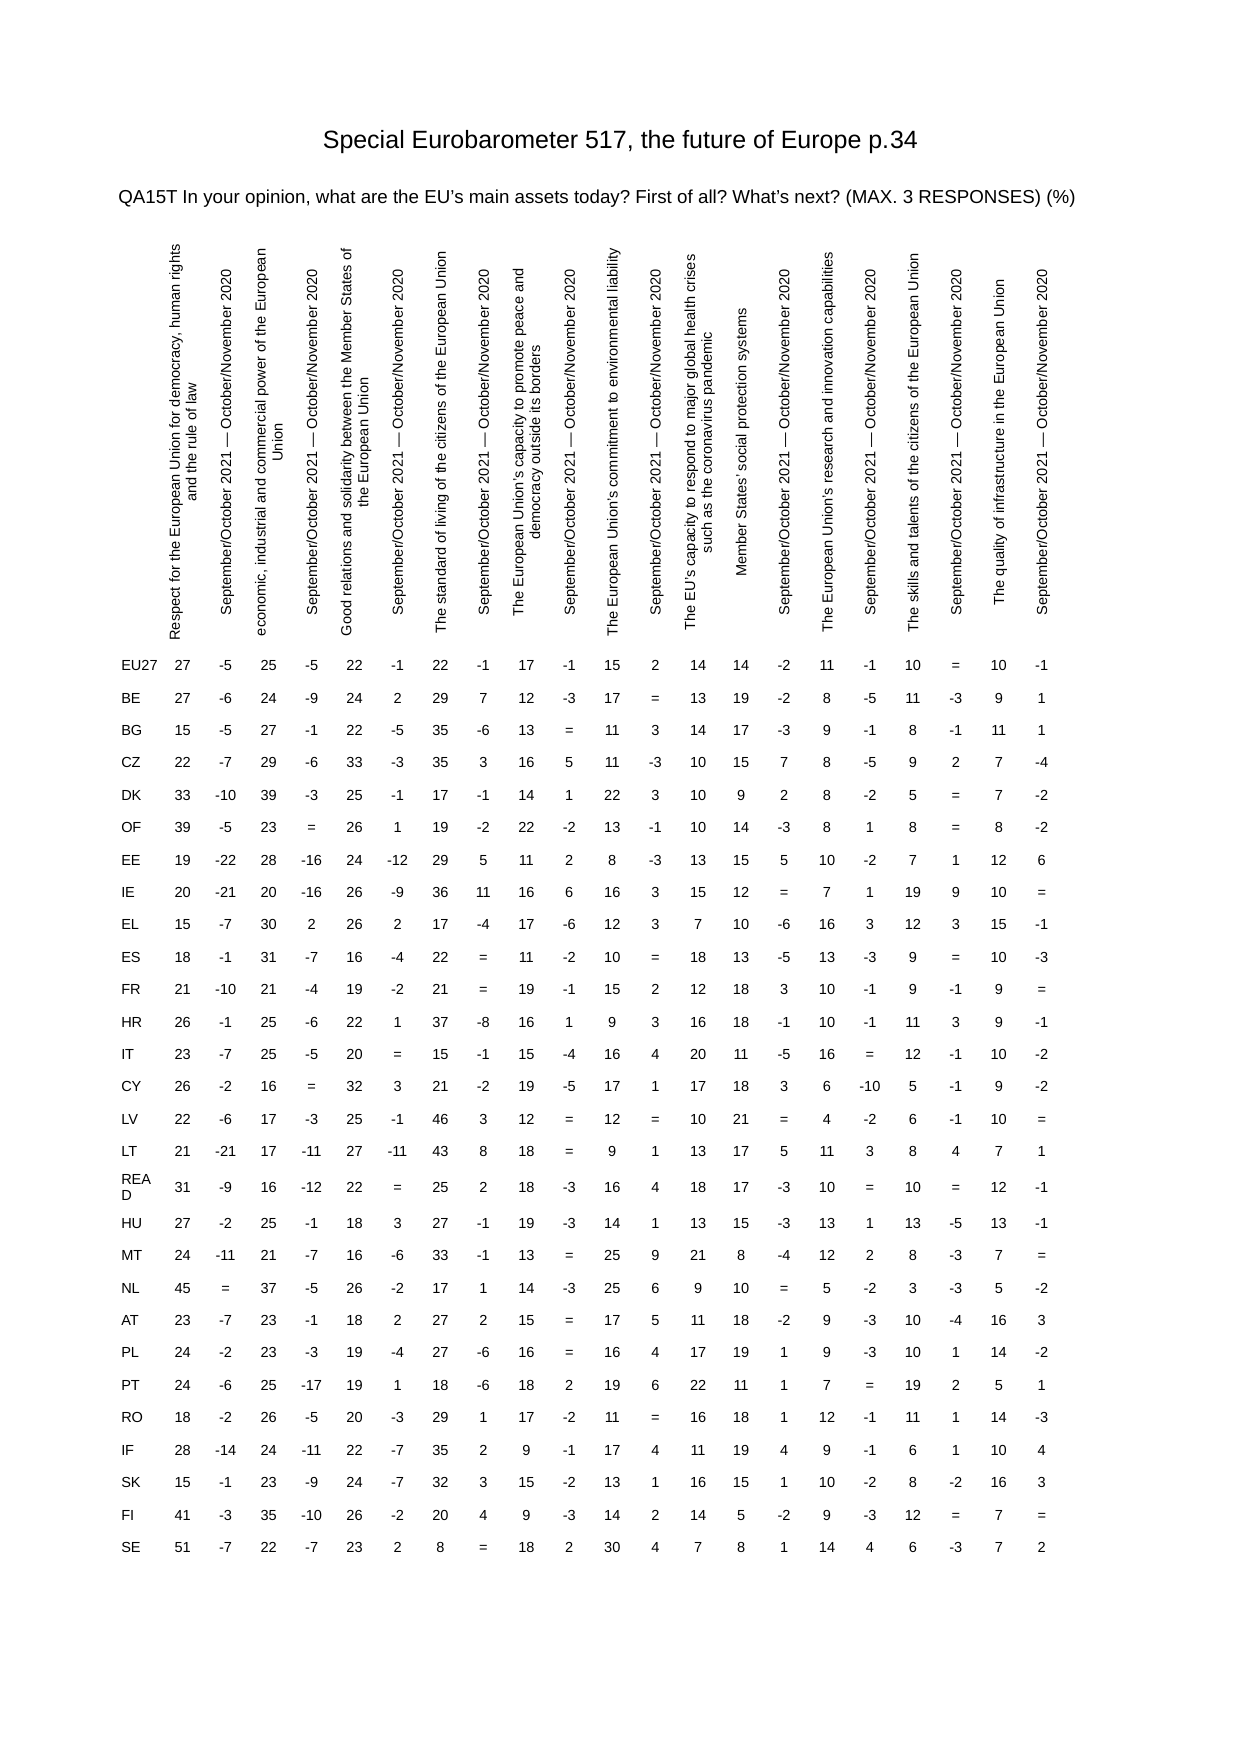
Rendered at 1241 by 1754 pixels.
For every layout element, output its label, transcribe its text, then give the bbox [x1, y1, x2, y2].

table_cell 3 [1020, 1466, 1063, 1498]
table_cell 11 [891, 1005, 934, 1038]
table_cell 29 [419, 844, 462, 876]
table_cell -1 [548, 973, 591, 1005]
table_cell 21 [161, 973, 204, 1005]
table_cell 10 [719, 1272, 762, 1304]
table_header September/October 2021 — October/November 2020 [848, 236, 891, 649]
table_cell -3 [548, 1272, 591, 1304]
table_cell = [548, 1135, 591, 1167]
table_cell 1 [462, 1272, 504, 1304]
table_cell = [634, 1103, 676, 1135]
table_cell 12 [591, 1103, 633, 1135]
table_cell -5 [204, 649, 247, 681]
table_cell 11 [805, 649, 848, 681]
table_cell 16 [977, 1304, 1020, 1336]
table_cell CY [118, 1070, 161, 1103]
table_cell 14 [676, 714, 719, 746]
table_cell 1 [634, 1135, 676, 1167]
table_cell -12 [376, 844, 419, 876]
table_cell 1 [848, 1207, 891, 1239]
table_cell 18 [505, 1531, 548, 1563]
table_cell = [1020, 1239, 1063, 1272]
table_cell 9 [505, 1434, 548, 1466]
table_cell 11 [505, 844, 548, 876]
table_cell 18 [161, 941, 204, 973]
table_cell 2 [848, 1239, 891, 1272]
table_cell 4 [634, 1531, 676, 1563]
table_cell 2 [548, 1369, 591, 1401]
table_cell -10 [204, 779, 247, 811]
table_cell -2 [204, 1336, 247, 1369]
table_cell 5 [762, 1135, 805, 1167]
table_cell 18 [676, 1168, 719, 1207]
table_cell 2 [462, 1168, 504, 1207]
table_cell 37 [419, 1005, 462, 1038]
table_header The standard of living of the citizens of the European Union [419, 236, 462, 649]
table_cell = [1020, 973, 1063, 1005]
table_cell 9 [977, 681, 1020, 714]
table_cell 12 [805, 1401, 848, 1433]
table_cell 31 [161, 1168, 204, 1207]
table_cell 12 [805, 1239, 848, 1272]
table_cell 13 [805, 1207, 848, 1239]
table_cell 10 [805, 844, 848, 876]
table_cell 9 [805, 714, 848, 746]
table_cell 19 [505, 1070, 548, 1103]
table_cell -5 [290, 1038, 333, 1070]
table_cell = [934, 1498, 977, 1531]
table_cell 19 [719, 1336, 762, 1369]
table_cell RO [118, 1401, 161, 1433]
table_cell 19 [591, 1369, 633, 1401]
table_cell FR [118, 973, 161, 1005]
table_cell 26 [161, 1070, 204, 1103]
table_cell -2 [848, 1466, 891, 1498]
table_cell 3 [376, 1070, 419, 1103]
table_cell 25 [247, 1369, 290, 1401]
table_cell -11 [204, 1239, 247, 1272]
table_cell 3 [848, 908, 891, 941]
table_cell 20 [333, 1401, 376, 1433]
table_cell 23 [333, 1531, 376, 1563]
table_cell 24 [247, 681, 290, 714]
table_cell 17 [505, 908, 548, 941]
table_cell 20 [676, 1038, 719, 1070]
table_header September/October 2021 — October/November 2020 [762, 236, 805, 649]
table_cell 22 [419, 941, 462, 973]
table_cell 14 [719, 649, 762, 681]
table_cell -7 [290, 1531, 333, 1563]
table_cell 10 [676, 1103, 719, 1135]
table_header [118, 236, 161, 649]
table_cell 8 [891, 1135, 934, 1167]
table_cell 24 [161, 1369, 204, 1401]
table_cell -6 [376, 1239, 419, 1272]
table_cell -3 [848, 1304, 891, 1336]
table_cell -5 [290, 649, 333, 681]
table_cell 18 [161, 1401, 204, 1433]
table_cell 4 [1020, 1434, 1063, 1466]
table_cell 7 [977, 1135, 1020, 1167]
table_cell -1 [462, 779, 504, 811]
table_cell -1 [848, 1401, 891, 1433]
table_cell -6 [462, 1336, 504, 1369]
table_header Member States’ social protection systems [719, 236, 762, 649]
table_cell -12 [290, 1168, 333, 1207]
table_cell 16 [676, 1005, 719, 1038]
table_cell 16 [505, 1336, 548, 1369]
table_cell -5 [204, 811, 247, 843]
table_cell = [462, 973, 504, 1005]
table_cell EE [118, 844, 161, 876]
table_cell -3 [290, 779, 333, 811]
table_header September/October 2021 — October/November 2020 [376, 236, 419, 649]
table_cell -1 [204, 1005, 247, 1038]
table_cell -1 [376, 1103, 419, 1135]
table_cell 17 [719, 714, 762, 746]
table_cell 1 [1020, 681, 1063, 714]
table_cell 3 [462, 1466, 504, 1498]
table_cell 2 [762, 779, 805, 811]
table_cell = [934, 649, 977, 681]
table_cell 13 [805, 941, 848, 973]
table_cell 9 [591, 1135, 633, 1167]
table_cell 16 [505, 876, 548, 908]
table_cell 23 [247, 1336, 290, 1369]
table_cell -9 [290, 1466, 333, 1498]
table_cell 9 [934, 876, 977, 908]
table_cell 27 [419, 1304, 462, 1336]
table_cell -5 [934, 1207, 977, 1239]
table_cell -5 [376, 714, 419, 746]
table_cell 9 [505, 1498, 548, 1531]
table_cell = [634, 941, 676, 973]
table_cell 25 [247, 1207, 290, 1239]
table_cell -3 [290, 1103, 333, 1135]
table_cell 7 [676, 1531, 719, 1563]
table_cell -10 [290, 1498, 333, 1531]
table_cell -7 [290, 1239, 333, 1272]
table_cell 3 [634, 779, 676, 811]
table_cell 32 [333, 1070, 376, 1103]
table_cell -7 [376, 1466, 419, 1498]
table_cell 10 [676, 811, 719, 843]
table_cell -2 [848, 844, 891, 876]
table_cell 22 [676, 1369, 719, 1401]
table_cell 25 [333, 779, 376, 811]
table_cell 4 [634, 1336, 676, 1369]
table_cell 24 [333, 844, 376, 876]
table_cell EU27 [118, 649, 161, 681]
table_cell 3 [934, 908, 977, 941]
table_cell 7 [805, 876, 848, 908]
table_cell 1 [934, 844, 977, 876]
table_cell DK [118, 779, 161, 811]
table_cell -2 [762, 1498, 805, 1531]
table_cell 5 [548, 746, 591, 779]
table_cell -1 [376, 649, 419, 681]
table_cell -3 [1020, 941, 1063, 973]
table_cell 7 [977, 1498, 1020, 1531]
table_cell 1 [1020, 714, 1063, 746]
table_cell 13 [591, 811, 633, 843]
table_cell -3 [762, 1207, 805, 1239]
table_cell -2 [548, 811, 591, 843]
table_cell 3 [891, 1272, 934, 1304]
table_cell 16 [247, 1168, 290, 1207]
table_header September/October 2021 — October/November 2020 [462, 236, 504, 649]
table_cell -4 [376, 1336, 419, 1369]
table_cell 22 [247, 1531, 290, 1563]
table_cell 10 [676, 746, 719, 779]
table_cell -1 [462, 1207, 504, 1239]
table_cell -6 [762, 908, 805, 941]
table_cell -6 [204, 1103, 247, 1135]
table_cell 16 [805, 1038, 848, 1070]
table_cell 5 [891, 1070, 934, 1103]
table_cell 39 [161, 811, 204, 843]
table_cell = [934, 779, 977, 811]
table_cell 18 [719, 973, 762, 1005]
table_cell -2 [204, 1207, 247, 1239]
table_cell 16 [805, 908, 848, 941]
table_cell 20 [161, 876, 204, 908]
table_cell LV [118, 1103, 161, 1135]
table_cell 8 [891, 811, 934, 843]
table_cell -10 [204, 973, 247, 1005]
table_cell 9 [634, 1239, 676, 1272]
table_cell 1 [762, 1531, 805, 1563]
table_cell 26 [333, 876, 376, 908]
table_cell 11 [505, 941, 548, 973]
table_cell 2 [934, 1369, 977, 1401]
table_cell 20 [419, 1498, 462, 1531]
table_cell 12 [891, 1498, 934, 1531]
table_cell HR [118, 1005, 161, 1038]
table_cell 8 [891, 1239, 934, 1272]
table_cell -1 [462, 1239, 504, 1272]
table_cell = [762, 876, 805, 908]
table_cell 33 [333, 746, 376, 779]
table_cell 2 [376, 908, 419, 941]
table_cell -1 [934, 1103, 977, 1135]
table_cell 30 [591, 1531, 633, 1563]
table_cell 5 [805, 1272, 848, 1304]
table_cell -2 [548, 941, 591, 973]
table_cell -4 [934, 1304, 977, 1336]
table_cell 9 [805, 1498, 848, 1531]
table_header economic, industrial and commercial power of the European Union [247, 236, 290, 649]
table_cell = [634, 1401, 676, 1433]
table_cell 1 [462, 1401, 504, 1433]
table_cell -1 [1020, 1005, 1063, 1038]
table_cell 13 [591, 1466, 633, 1498]
table_cell 2 [462, 1304, 504, 1336]
table_cell 8 [891, 714, 934, 746]
table_cell 5 [719, 1498, 762, 1531]
table_cell -16 [290, 844, 333, 876]
table_cell 7 [977, 1239, 1020, 1272]
table_header September/October 2021 — October/November 2020 [548, 236, 591, 649]
table_cell -3 [376, 746, 419, 779]
table_cell MT [118, 1239, 161, 1272]
table_cell -7 [204, 746, 247, 779]
table_cell 15 [505, 1038, 548, 1070]
table_cell 1 [934, 1336, 977, 1369]
table_cell 8 [805, 681, 848, 714]
table_cell 13 [676, 1135, 719, 1167]
table_cell -2 [762, 1304, 805, 1336]
table_cell IT [118, 1038, 161, 1070]
table_cell -1 [204, 1466, 247, 1498]
table_cell 8 [462, 1135, 504, 1167]
table_cell -4 [762, 1239, 805, 1272]
table_cell -10 [848, 1070, 891, 1103]
table_cell 11 [591, 714, 633, 746]
table_cell 6 [891, 1531, 934, 1563]
table_cell -16 [290, 876, 333, 908]
table_cell -6 [548, 908, 591, 941]
table_cell -1 [462, 1038, 504, 1070]
table_cell 16 [333, 1239, 376, 1272]
table_cell -2 [848, 1103, 891, 1135]
table_cell 8 [419, 1531, 462, 1563]
table_cell 29 [419, 681, 462, 714]
table_cell 35 [419, 714, 462, 746]
table_cell = [634, 681, 676, 714]
table_cell PT [118, 1369, 161, 1401]
table_cell -6 [462, 714, 504, 746]
table_cell 8 [805, 779, 848, 811]
table_cell 5 [462, 844, 504, 876]
table_cell 4 [848, 1531, 891, 1563]
table_cell 16 [505, 1005, 548, 1038]
table_cell 19 [505, 1207, 548, 1239]
table_cell 15 [419, 1038, 462, 1070]
table_cell -1 [1020, 1207, 1063, 1239]
table_cell -2 [1020, 1038, 1063, 1070]
table_cell -1 [634, 811, 676, 843]
table_cell -2 [1020, 1070, 1063, 1103]
table_cell 17 [247, 1103, 290, 1135]
table_cell CZ [118, 746, 161, 779]
table_cell 14 [591, 1498, 633, 1531]
table_cell 22 [161, 746, 204, 779]
table_cell 22 [591, 779, 633, 811]
table_cell 1 [376, 811, 419, 843]
table_cell -1 [376, 779, 419, 811]
table_cell 17 [505, 649, 548, 681]
table_cell -2 [1020, 811, 1063, 843]
table_cell -3 [548, 681, 591, 714]
table_cell 7 [805, 1369, 848, 1401]
table_cell 3 [634, 1005, 676, 1038]
table_cell 17 [591, 681, 633, 714]
table_cell = [548, 1103, 591, 1135]
table_cell 17 [505, 1401, 548, 1433]
table_cell -2 [1020, 1272, 1063, 1304]
table_cell 10 [977, 649, 1020, 681]
table_cell -2 [376, 1498, 419, 1531]
table_cell -3 [762, 714, 805, 746]
table_cell 17 [591, 1070, 633, 1103]
table_cell 17 [719, 1135, 762, 1167]
table_cell 3 [376, 1207, 419, 1239]
table_cell 18 [419, 1369, 462, 1401]
table_cell 27 [419, 1336, 462, 1369]
table_cell 15 [591, 649, 633, 681]
table_cell 10 [977, 1434, 1020, 1466]
table_cell -3 [290, 1336, 333, 1369]
table_cell -3 [548, 1168, 591, 1207]
table_cell = [934, 811, 977, 843]
table_cell 10 [719, 908, 762, 941]
table_cell 9 [977, 1005, 1020, 1038]
table_cell 11 [719, 1369, 762, 1401]
table_cell -2 [376, 1272, 419, 1304]
table_cell 23 [247, 811, 290, 843]
table_cell 4 [634, 1168, 676, 1207]
table_cell = [462, 1531, 504, 1563]
table_cell 19 [333, 1369, 376, 1401]
table_cell 9 [891, 973, 934, 1005]
table_cell 25 [419, 1168, 462, 1207]
table_cell 24 [247, 1434, 290, 1466]
table_cell 37 [247, 1272, 290, 1304]
table_cell 13 [676, 844, 719, 876]
table_cell 16 [977, 1466, 1020, 1498]
table_cell -6 [462, 1369, 504, 1401]
table_cell 20 [247, 876, 290, 908]
table_cell 18 [505, 1168, 548, 1207]
table_cell = [848, 1168, 891, 1207]
table_cell 16 [591, 1336, 633, 1369]
table_cell 26 [333, 1272, 376, 1304]
table_cell 26 [161, 1005, 204, 1038]
table_cell -3 [548, 1498, 591, 1531]
table_cell -4 [290, 973, 333, 1005]
table_cell PL [118, 1336, 161, 1369]
table_cell 18 [719, 1304, 762, 1336]
table_cell 27 [333, 1135, 376, 1167]
table_cell AT [118, 1304, 161, 1336]
table_cell -3 [934, 681, 977, 714]
table_cell 28 [247, 844, 290, 876]
table_cell -2 [548, 1401, 591, 1433]
table_cell 25 [591, 1239, 633, 1272]
table_cell -1 [934, 1038, 977, 1070]
table_cell -3 [848, 1336, 891, 1369]
table_cell -2 [1020, 779, 1063, 811]
table_cell -9 [290, 681, 333, 714]
table_cell 11 [676, 1304, 719, 1336]
table_cell 8 [977, 811, 1020, 843]
table_cell 18 [333, 1304, 376, 1336]
table_cell 2 [1020, 1531, 1063, 1563]
table_cell -21 [204, 1135, 247, 1167]
table_cell 18 [719, 1070, 762, 1103]
table_cell -2 [1020, 1336, 1063, 1369]
table_cell 5 [762, 844, 805, 876]
table_cell 16 [591, 1038, 633, 1070]
table_cell ES [118, 941, 161, 973]
table_cell 17 [419, 908, 462, 941]
table_cell 2 [376, 681, 419, 714]
table_cell 26 [333, 811, 376, 843]
table_header September/October 2021 — October/November 2020 [1020, 236, 1063, 649]
table_cell 16 [591, 1168, 633, 1207]
table_cell -2 [462, 811, 504, 843]
table_cell -5 [848, 681, 891, 714]
table_cell 14 [505, 779, 548, 811]
table_cell 17 [676, 1070, 719, 1103]
table_cell -2 [204, 1070, 247, 1103]
table_cell 5 [891, 779, 934, 811]
table_cell 3 [762, 973, 805, 1005]
table_cell -1 [290, 1304, 333, 1336]
table_cell -3 [204, 1498, 247, 1531]
table_cell EL [118, 908, 161, 941]
table_cell -2 [762, 649, 805, 681]
table_cell = [762, 1272, 805, 1304]
table_cell = [1020, 1103, 1063, 1135]
table_cell 23 [247, 1466, 290, 1498]
table_cell 43 [419, 1135, 462, 1167]
table_cell = [290, 811, 333, 843]
table_cell -21 [204, 876, 247, 908]
table_cell 2 [548, 844, 591, 876]
table_cell IE [118, 876, 161, 908]
table_cell 3 [934, 1005, 977, 1038]
table_header The EU’s capacity to respond to major global health crises such as the coronavirus pandemic [676, 236, 719, 649]
table_cell = [376, 1168, 419, 1207]
table_cell 13 [505, 1239, 548, 1272]
table_cell 13 [977, 1207, 1020, 1239]
table_cell -3 [762, 811, 805, 843]
table_cell -6 [290, 746, 333, 779]
table_cell -3 [634, 746, 676, 779]
table_cell 20 [333, 1038, 376, 1070]
table_cell -6 [290, 1005, 333, 1038]
table_cell 2 [376, 1304, 419, 1336]
table_cell -1 [1020, 649, 1063, 681]
table_cell 27 [247, 714, 290, 746]
table_cell = [762, 1103, 805, 1135]
table_cell 9 [977, 1070, 1020, 1103]
table_cell 5 [634, 1304, 676, 1336]
table_cell 4 [634, 1434, 676, 1466]
table_cell 12 [676, 973, 719, 1005]
table_cell 1 [762, 1369, 805, 1401]
table_cell = [462, 941, 504, 973]
table_cell 15 [505, 1304, 548, 1336]
table_cell 27 [419, 1207, 462, 1239]
table_cell 26 [333, 1498, 376, 1531]
table_cell 4 [934, 1135, 977, 1167]
table_cell 14 [676, 1498, 719, 1531]
table_cell -1 [548, 649, 591, 681]
table_cell IF [118, 1434, 161, 1466]
table_cell 5 [977, 1369, 1020, 1401]
table_cell -1 [204, 941, 247, 973]
table_cell = [376, 1038, 419, 1070]
table_cell 46 [419, 1103, 462, 1135]
table_cell 14 [977, 1336, 1020, 1369]
table_cell 29 [247, 746, 290, 779]
table_cell 30 [247, 908, 290, 941]
table_cell 1 [934, 1434, 977, 1466]
table_cell 45 [161, 1272, 204, 1304]
table_cell -1 [934, 1070, 977, 1103]
table_cell 2 [634, 649, 676, 681]
table_cell 2 [634, 973, 676, 1005]
table_cell 19 [891, 1369, 934, 1401]
table_cell 1 [548, 1005, 591, 1038]
table_cell -2 [204, 1401, 247, 1433]
table_cell 3 [634, 714, 676, 746]
table_cell 7 [891, 844, 934, 876]
table_cell -11 [290, 1135, 333, 1167]
table_cell 7 [762, 746, 805, 779]
table_cell 26 [247, 1401, 290, 1433]
table_cell 10 [891, 1336, 934, 1369]
table_cell 18 [505, 1135, 548, 1167]
table_cell 22 [505, 811, 548, 843]
table_cell 3 [848, 1135, 891, 1167]
table_cell 26 [333, 908, 376, 941]
table_cell = [848, 1038, 891, 1070]
table_cell -5 [762, 941, 805, 973]
table_cell 35 [419, 746, 462, 779]
table_cell 24 [333, 681, 376, 714]
table_cell 33 [419, 1239, 462, 1272]
table_cell 21 [161, 1135, 204, 1167]
table_cell 12 [505, 681, 548, 714]
table_cell -1 [848, 649, 891, 681]
table_cell 1 [848, 811, 891, 843]
table_cell 18 [505, 1369, 548, 1401]
table_cell FI [118, 1498, 161, 1531]
table_cell 14 [977, 1401, 1020, 1433]
table_cell -1 [462, 649, 504, 681]
table_cell = [548, 714, 591, 746]
table_cell 9 [805, 1336, 848, 1369]
table_cell 21 [247, 1239, 290, 1272]
table_cell 3 [634, 908, 676, 941]
table_cell 3 [1020, 1304, 1063, 1336]
table_cell 23 [161, 1304, 204, 1336]
table_cell 10 [676, 779, 719, 811]
table_cell 7 [977, 746, 1020, 779]
table_cell -2 [462, 1070, 504, 1103]
table_cell 9 [719, 779, 762, 811]
table_cell 25 [333, 1103, 376, 1135]
table_cell 18 [676, 941, 719, 973]
table_cell -1 [934, 973, 977, 1005]
table_cell 10 [591, 941, 633, 973]
table_cell 14 [719, 811, 762, 843]
table_cell -3 [634, 844, 676, 876]
table_cell OF [118, 811, 161, 843]
table_cell 10 [891, 1168, 934, 1207]
table_cell -4 [462, 908, 504, 941]
table_cell = [848, 1369, 891, 1401]
table_cell 17 [247, 1135, 290, 1167]
table_cell 17 [419, 1272, 462, 1304]
table_cell 11 [591, 746, 633, 779]
table_cell 51 [161, 1531, 204, 1563]
table_cell -8 [462, 1005, 504, 1038]
table_cell 16 [505, 746, 548, 779]
table_cell 6 [1020, 844, 1063, 876]
table_cell 6 [634, 1272, 676, 1304]
table_cell -7 [204, 1038, 247, 1070]
table_cell 1 [634, 1070, 676, 1103]
table_cell 19 [333, 973, 376, 1005]
table_cell 1 [548, 779, 591, 811]
table_cell 21 [247, 973, 290, 1005]
table_cell 21 [719, 1103, 762, 1135]
table_cell 1 [762, 1466, 805, 1498]
table_cell 39 [247, 779, 290, 811]
table_cell 19 [719, 681, 762, 714]
table_cell -2 [762, 681, 805, 714]
table_cell BG [118, 714, 161, 746]
table_cell = [934, 1168, 977, 1207]
table_cell 17 [676, 1336, 719, 1369]
table_cell 11 [891, 681, 934, 714]
table_cell 22 [333, 1434, 376, 1466]
table_cell -1 [290, 714, 333, 746]
table_cell 7 [462, 681, 504, 714]
table_cell 17 [591, 1304, 633, 1336]
table_cell -2 [848, 779, 891, 811]
table_cell READ [118, 1168, 161, 1207]
table_cell -2 [934, 1466, 977, 1498]
table_cell -2 [848, 1272, 891, 1304]
table_cell 5 [977, 1272, 1020, 1304]
table_cell 9 [591, 1005, 633, 1038]
table_cell -5 [290, 1272, 333, 1304]
table_cell 8 [891, 1466, 934, 1498]
table_cell 21 [676, 1239, 719, 1272]
table_cell = [548, 1239, 591, 1272]
table_cell 1 [1020, 1369, 1063, 1401]
table_cell -7 [204, 1304, 247, 1336]
table_cell -5 [290, 1401, 333, 1433]
table_cell -9 [204, 1168, 247, 1207]
table_cell 32 [419, 1466, 462, 1498]
table_cell 19 [505, 973, 548, 1005]
table_header Respect for the European Union for democracy, human rights and the rule of law [161, 236, 204, 649]
table_header Good relations and solidarity between the Member States of the European Union [333, 236, 376, 649]
table_cell -3 [934, 1272, 977, 1304]
table_cell 15 [591, 973, 633, 1005]
table_cell 22 [333, 1168, 376, 1207]
table_cell 25 [247, 1038, 290, 1070]
table_cell 12 [891, 908, 934, 941]
table_cell -7 [290, 941, 333, 973]
table_cell 2 [376, 1531, 419, 1563]
table_cell -5 [848, 746, 891, 779]
table_cell 10 [805, 1466, 848, 1498]
table_cell 27 [161, 1207, 204, 1239]
table_cell 16 [333, 941, 376, 973]
table_cell 7 [977, 779, 1020, 811]
table_cell 28 [161, 1434, 204, 1466]
table_cell 13 [676, 681, 719, 714]
table_cell -7 [376, 1434, 419, 1466]
table_cell -4 [376, 941, 419, 973]
table_cell 8 [591, 844, 633, 876]
table_cell -6 [204, 681, 247, 714]
table_cell 1 [376, 1005, 419, 1038]
table_cell 22 [333, 714, 376, 746]
table_cell 4 [805, 1103, 848, 1135]
table_cell 15 [719, 1207, 762, 1239]
table_cell 16 [676, 1401, 719, 1433]
table_cell 25 [247, 649, 290, 681]
table_header The skills and talents of the citizens of the European Union [891, 236, 934, 649]
table_cell = [934, 941, 977, 973]
table_cell 19 [161, 844, 204, 876]
table_cell 3 [762, 1070, 805, 1103]
table_cell 1 [634, 1466, 676, 1498]
table_cell 22 [333, 649, 376, 681]
table_cell 15 [676, 876, 719, 908]
table_cell 1 [376, 1369, 419, 1401]
table_cell 11 [977, 714, 1020, 746]
table_cell 1 [762, 1336, 805, 1369]
table_cell = [204, 1272, 247, 1304]
table_cell 6 [891, 1434, 934, 1466]
table_cell 21 [419, 973, 462, 1005]
table_cell -3 [848, 1498, 891, 1531]
table_cell 15 [719, 1466, 762, 1498]
table_cell 10 [977, 1103, 1020, 1135]
table_cell = [1020, 876, 1063, 908]
table_cell 10 [977, 941, 1020, 973]
table_cell 10 [805, 973, 848, 1005]
table_cell -3 [848, 941, 891, 973]
table_cell 17 [591, 1434, 633, 1466]
table_cell 8 [805, 811, 848, 843]
table_cell 6 [805, 1070, 848, 1103]
table_cell 33 [161, 779, 204, 811]
table_cell 2 [290, 908, 333, 941]
table_cell 2 [934, 746, 977, 779]
table_cell 19 [891, 876, 934, 908]
table_cell 11 [805, 1135, 848, 1167]
table_cell 12 [505, 1103, 548, 1135]
table_cell = [1020, 1498, 1063, 1531]
table_cell 29 [419, 1401, 462, 1433]
table_cell 13 [676, 1207, 719, 1239]
table_cell -3 [548, 1207, 591, 1239]
table_cell 2 [462, 1434, 504, 1466]
table_cell 15 [719, 844, 762, 876]
table_cell 25 [591, 1272, 633, 1304]
table_header September/October 2021 — October/November 2020 [634, 236, 676, 649]
table_cell 12 [719, 876, 762, 908]
table_cell 4 [762, 1434, 805, 1466]
table_cell 11 [891, 1401, 934, 1433]
table_cell 12 [891, 1038, 934, 1070]
table_cell 6 [891, 1103, 934, 1135]
table_cell 7 [676, 908, 719, 941]
table_header The quality of infrastructure in the European Union [977, 236, 1020, 649]
table_cell 11 [591, 1401, 633, 1433]
table_cell -22 [204, 844, 247, 876]
table_cell 2 [548, 1531, 591, 1563]
table_cell -6 [204, 1369, 247, 1401]
table_cell -3 [376, 1401, 419, 1433]
table_cell -1 [848, 1434, 891, 1466]
table_cell 10 [977, 1038, 1020, 1070]
table_header September/October 2021 — October/November 2020 [290, 236, 333, 649]
table_cell 23 [247, 1304, 290, 1336]
table_header The European Union’s capacity to promote peace and democracy outside its borders [505, 236, 548, 649]
table_cell 1 [848, 876, 891, 908]
table_cell 27 [161, 649, 204, 681]
table_cell 41 [161, 1498, 204, 1531]
table_cell 18 [719, 1005, 762, 1038]
table_header September/October 2021 — October/November 2020 [204, 236, 247, 649]
table_cell 10 [805, 1005, 848, 1038]
table_cell 23 [161, 1038, 204, 1070]
table_cell 1 [634, 1207, 676, 1239]
table_cell -4 [1020, 746, 1063, 779]
table_cell 17 [419, 779, 462, 811]
table_cell -1 [548, 1434, 591, 1466]
table_cell 15 [161, 714, 204, 746]
table_cell -11 [290, 1434, 333, 1466]
table_cell -1 [1020, 1168, 1063, 1207]
table_cell -14 [204, 1434, 247, 1466]
table_header September/October 2021 — October/November 2020 [934, 236, 977, 649]
table_cell 1 [934, 1401, 977, 1433]
text QA15T In your opinion, what are the EU’s main assets today? First of all? What’s next? (MAX. 3 RESPONSES) (%) [118, 186, 1122, 208]
table_cell -1 [934, 714, 977, 746]
table_cell 11 [462, 876, 504, 908]
table_cell HU [118, 1207, 161, 1239]
table_cell -2 [548, 1466, 591, 1498]
table_cell 25 [247, 1005, 290, 1038]
table_cell = [548, 1336, 591, 1369]
table_cell 13 [719, 941, 762, 973]
table_cell 14 [591, 1207, 633, 1239]
table_cell -5 [762, 1038, 805, 1070]
table_cell 8 [805, 746, 848, 779]
table_cell -1 [848, 973, 891, 1005]
table_cell 12 [977, 844, 1020, 876]
table_cell -1 [848, 1005, 891, 1038]
table_cell 18 [333, 1207, 376, 1239]
table_cell -17 [290, 1369, 333, 1401]
table_cell BE [118, 681, 161, 714]
table_cell 12 [977, 1168, 1020, 1207]
table_cell 8 [719, 1239, 762, 1272]
table_cell -5 [548, 1070, 591, 1103]
table_cell -3 [762, 1168, 805, 1207]
table_cell 19 [333, 1336, 376, 1369]
table_cell 11 [676, 1434, 719, 1466]
table_cell 9 [676, 1272, 719, 1304]
table_cell 6 [548, 876, 591, 908]
table_cell -1 [1020, 908, 1063, 941]
table_cell -4 [548, 1038, 591, 1070]
table_cell 2 [634, 1498, 676, 1531]
table_cell -11 [376, 1135, 419, 1167]
table_cell 21 [419, 1070, 462, 1103]
table_cell -3 [934, 1531, 977, 1563]
table_cell 16 [247, 1070, 290, 1103]
table_cell 10 [805, 1168, 848, 1207]
table_cell = [290, 1070, 333, 1103]
table_cell 15 [505, 1466, 548, 1498]
table_cell 19 [419, 811, 462, 843]
table_cell 9 [891, 941, 934, 973]
table_cell 18 [719, 1401, 762, 1433]
table_cell 27 [161, 681, 204, 714]
table_cell 13 [505, 714, 548, 746]
table_cell 19 [719, 1434, 762, 1466]
table_cell -1 [848, 714, 891, 746]
table_cell 17 [719, 1168, 762, 1207]
table_cell -3 [934, 1239, 977, 1272]
table_cell 3 [462, 1103, 504, 1135]
table_cell -7 [204, 908, 247, 941]
table_cell 22 [333, 1005, 376, 1038]
table_cell 9 [977, 973, 1020, 1005]
table_cell 9 [805, 1304, 848, 1336]
table_cell 1 [1020, 1135, 1063, 1167]
table_cell 11 [719, 1038, 762, 1070]
table_cell 9 [805, 1434, 848, 1466]
table_cell -7 [204, 1531, 247, 1563]
table_cell 14 [805, 1531, 848, 1563]
table_cell 15 [977, 908, 1020, 941]
table_cell 24 [161, 1239, 204, 1272]
table_cell NL [118, 1272, 161, 1304]
table_cell 16 [591, 876, 633, 908]
table_cell 36 [419, 876, 462, 908]
table_header The European Union’s commitment to environmental liability [591, 236, 633, 649]
table_cell 4 [634, 1038, 676, 1070]
table_cell LT [118, 1135, 161, 1167]
table_cell 15 [719, 746, 762, 779]
table_cell 31 [247, 941, 290, 973]
table_cell 7 [977, 1531, 1020, 1563]
table_cell 13 [891, 1207, 934, 1239]
table_cell -1 [290, 1207, 333, 1239]
table_cell -2 [376, 973, 419, 1005]
table_cell 8 [719, 1531, 762, 1563]
table_cell 15 [161, 1466, 204, 1498]
table_cell 14 [676, 649, 719, 681]
table_cell 6 [634, 1369, 676, 1401]
table_cell 35 [247, 1498, 290, 1531]
table_cell -5 [204, 714, 247, 746]
table_cell -9 [376, 876, 419, 908]
table_cell 10 [891, 649, 934, 681]
table_cell 22 [161, 1103, 204, 1135]
table_cell = [548, 1304, 591, 1336]
table_cell 12 [591, 908, 633, 941]
table_cell 9 [891, 746, 934, 779]
table_cell 22 [419, 649, 462, 681]
table_cell 3 [634, 876, 676, 908]
table_cell 10 [891, 1304, 934, 1336]
table_cell 24 [333, 1466, 376, 1498]
table_cell -3 [1020, 1401, 1063, 1433]
table_cell SE [118, 1531, 161, 1563]
table_cell 10 [977, 876, 1020, 908]
table_cell 15 [161, 908, 204, 941]
table_cell -1 [762, 1005, 805, 1038]
table_cell SK [118, 1466, 161, 1498]
table_cell 4 [462, 1498, 504, 1531]
table_header The European Union’s research and innovation capabilities [805, 236, 848, 649]
table_cell 16 [676, 1466, 719, 1498]
table_cell 24 [161, 1336, 204, 1369]
table_cell 14 [505, 1272, 548, 1304]
table_cell 35 [419, 1434, 462, 1466]
table_cell 3 [462, 746, 504, 779]
table_cell 1 [762, 1401, 805, 1433]
